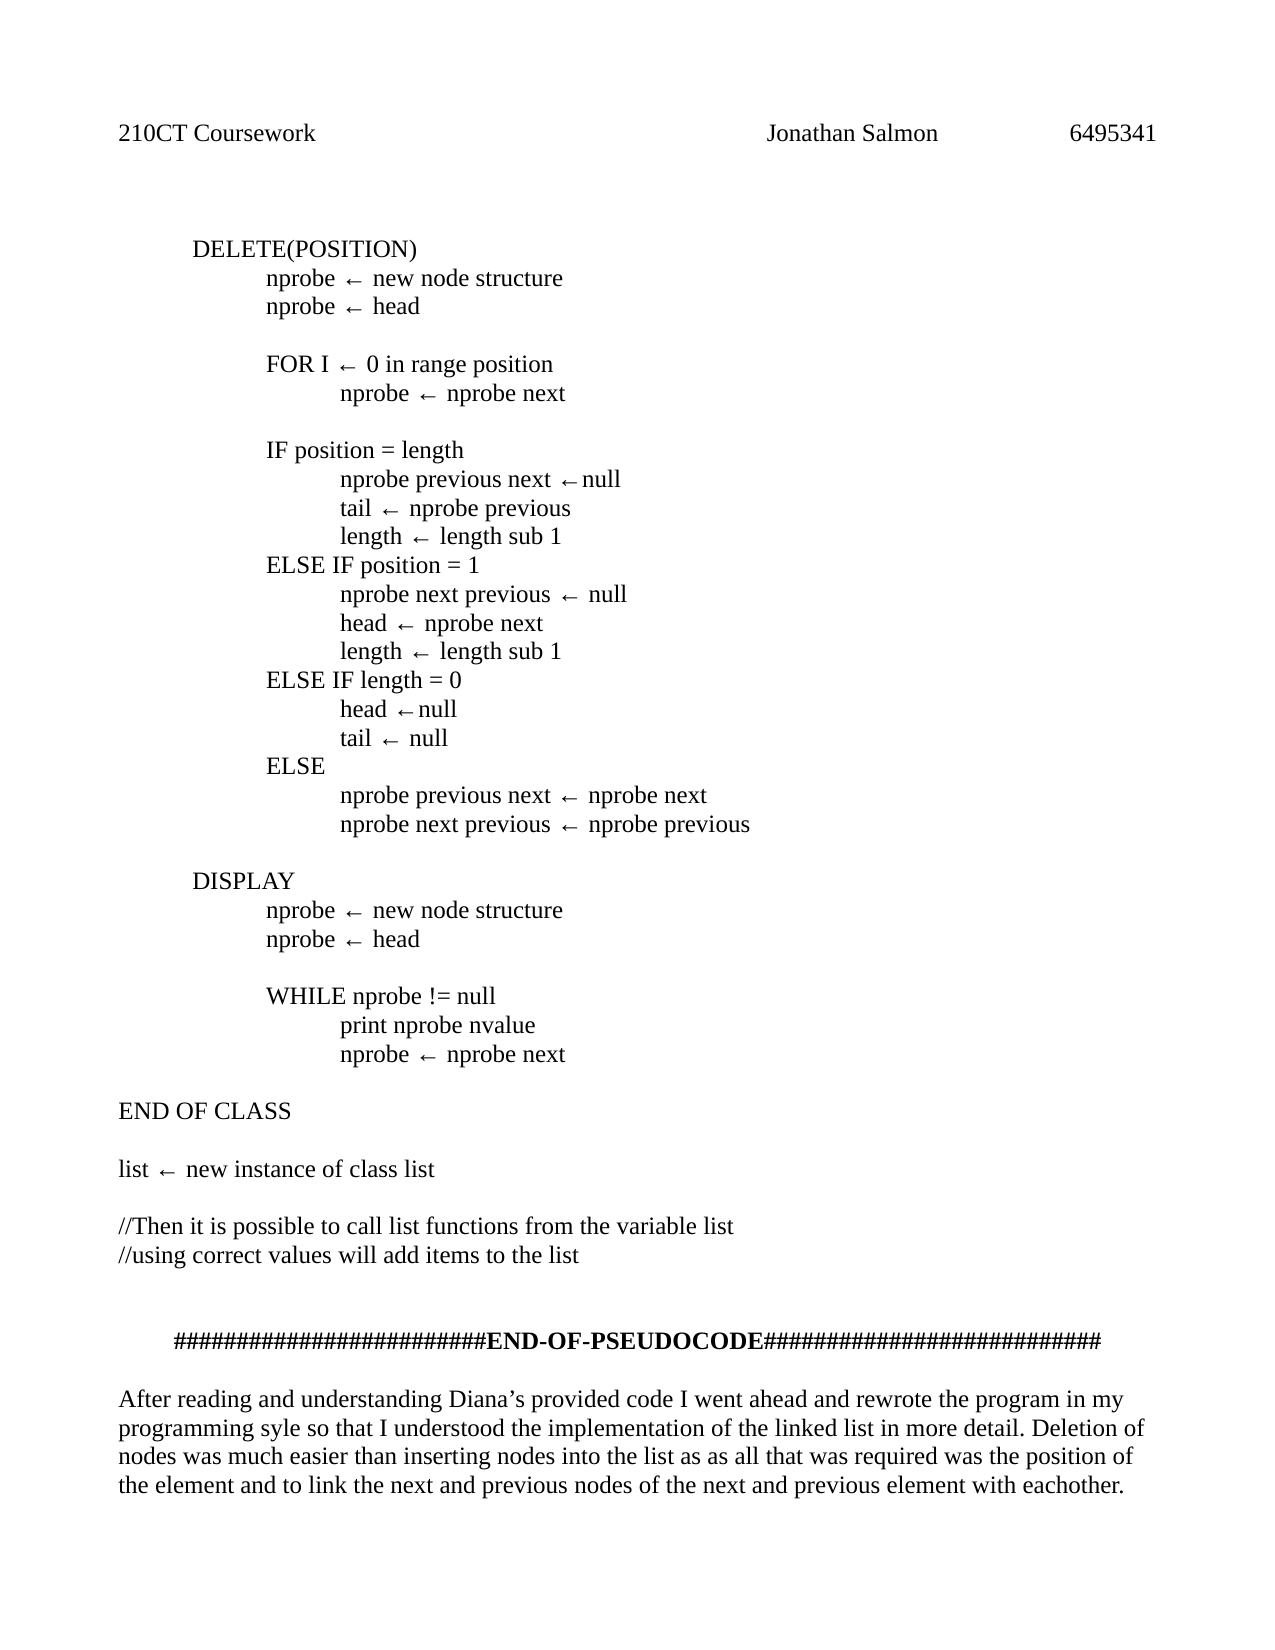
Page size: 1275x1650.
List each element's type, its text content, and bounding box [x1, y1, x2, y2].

text After reading and understanding Diana’s provided code I went ahead and rewrote the program in my programming syle so that I understood the implementation of the linked list in more detail. Deletion of nodes was much easier than inserting nodes into the list as as all that was required was the position of the element and to link the next and previous nodes of the next and previous element with eachother. [118, 1384, 1157, 1499]
text tail ← null [118, 723, 1157, 751]
text nprobe ← nprobe next [118, 378, 1157, 406]
text IF position = length [118, 435, 1157, 464]
text #########################END-OF-PSEUDOCODE########################### [118, 1326, 1157, 1355]
text DISPLAY [118, 866, 1157, 895]
text //using correct values will add items to the list [118, 1240, 1157, 1269]
text print nprobe nvalue [118, 1010, 1157, 1039]
text ELSE IF length = 0 [118, 665, 1157, 694]
text FOR I ← 0 in range position [118, 349, 1157, 378]
text //Then it is possible to call list functions from the variable list [118, 1211, 1157, 1240]
text list ← new instance of class list [118, 1154, 1157, 1183]
text nprobe previous next ←null [118, 464, 1157, 493]
text WHILE nprobe != null [118, 981, 1157, 1010]
text length ← length sub 1 [118, 521, 1157, 550]
text DELETE(POSITION) [118, 234, 1157, 263]
text nprobe next previous ← nprobe previous [118, 809, 1157, 838]
text head ←null [118, 694, 1157, 723]
text nprobe next previous ← null [118, 579, 1157, 608]
text ELSE IF position = 1 [118, 550, 1157, 579]
text nprobe previous next ← nprobe next [118, 780, 1157, 809]
text nprobe ← head [118, 924, 1157, 953]
text END OF CLASS [118, 1096, 1157, 1125]
text nprobe ← head [118, 291, 1157, 320]
text nprobe ← new node structure [118, 263, 1157, 291]
text nprobe ← new node structure [118, 895, 1157, 924]
text length ← length sub 1 [118, 636, 1157, 665]
text tail ← nprobe previous [118, 493, 1157, 521]
text head ← nprobe next [118, 608, 1157, 636]
text ELSE [118, 751, 1157, 780]
text nprobe ← nprobe next [118, 1039, 1157, 1068]
